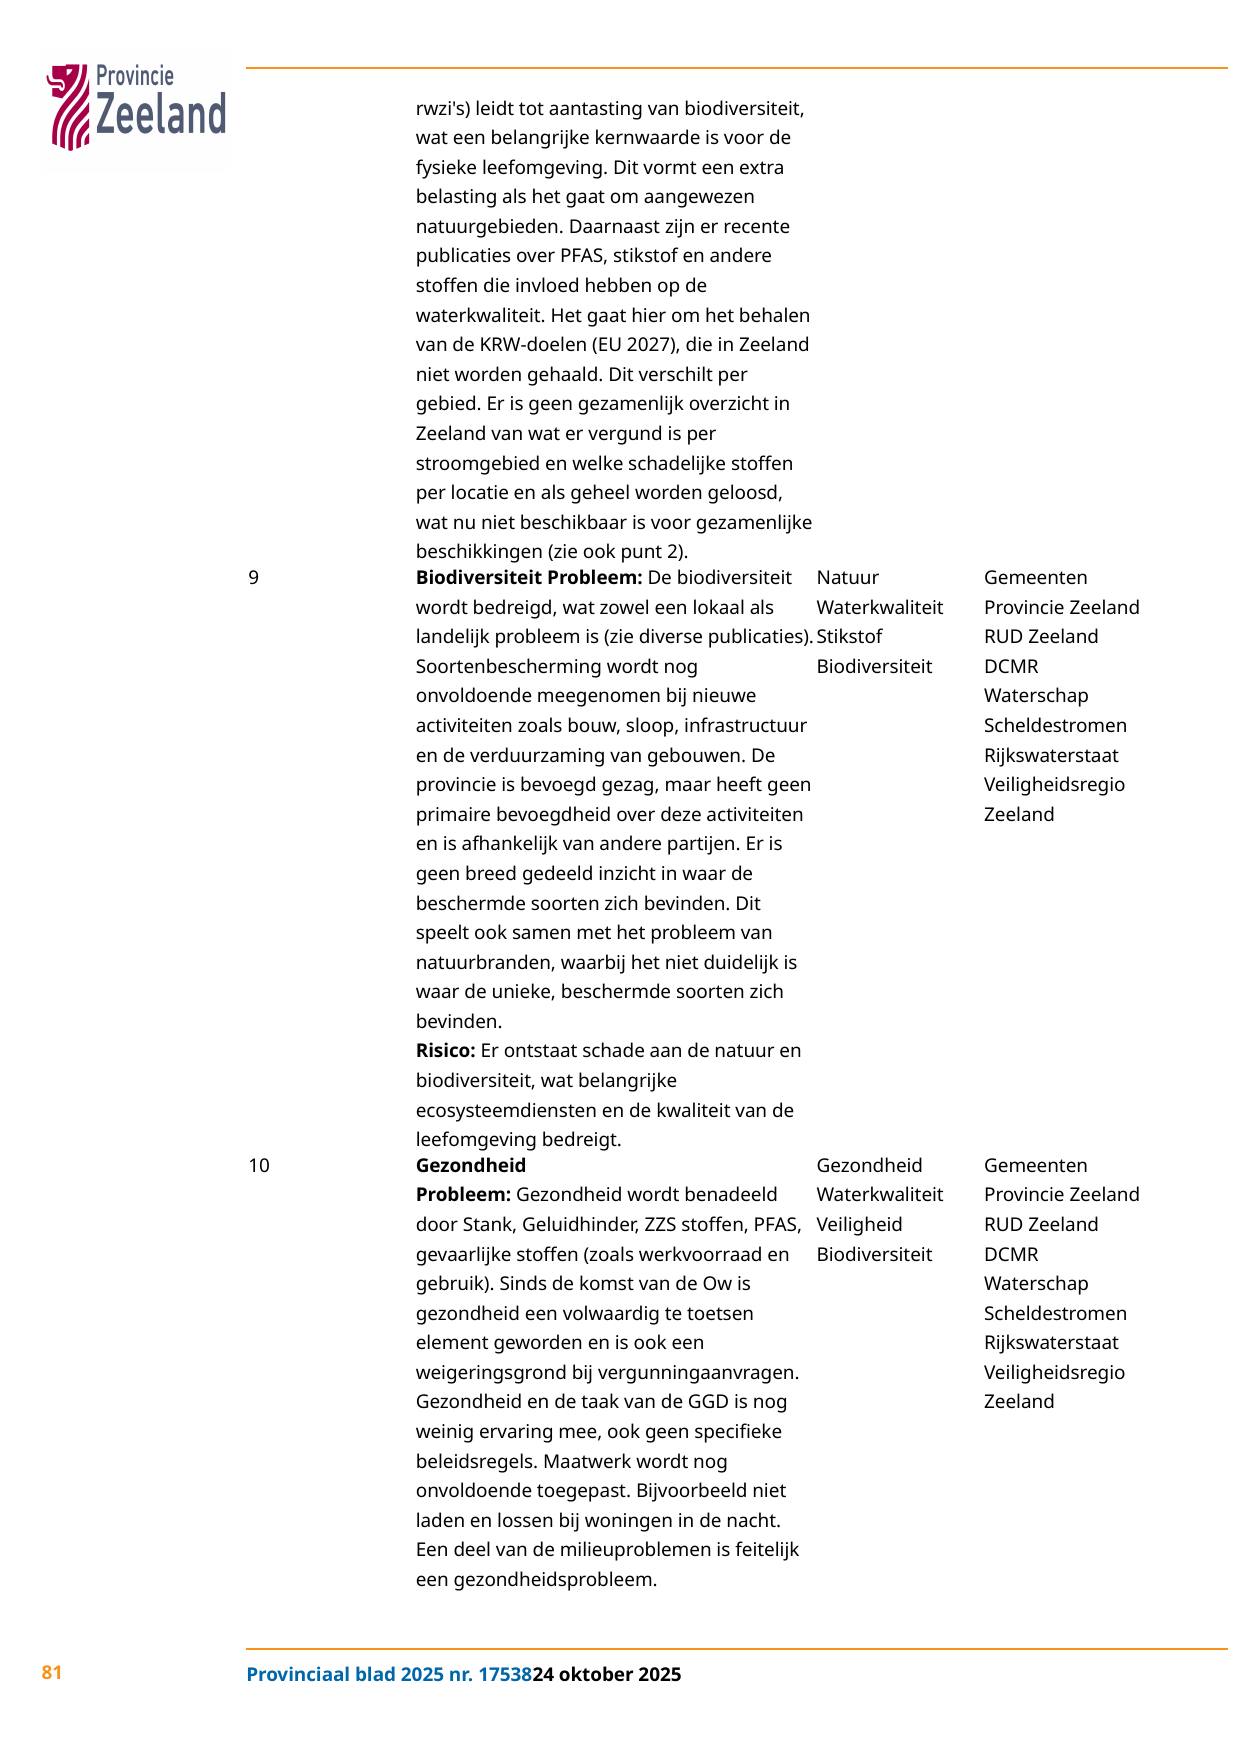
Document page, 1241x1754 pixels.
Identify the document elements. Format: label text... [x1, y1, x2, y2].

picture [41, 47, 231, 172]
table_cell Gezondheid Waterkwaliteit Veiligheid Biodiversiteit [816, 1152, 984, 1592]
table_cell Gemeenten Provincie Zeeland RUD Zeeland DCMR Waterschap Scheldestromen Rijkswaterstaat Veiligheidsregio Zeeland [984, 1152, 1152, 1592]
table_cell [816, 95, 984, 564]
table_cell Biodiversiteit Probleem: De biodiversiteit wordt bedreigd, wat zowel een lokaal als landelijk probleem is (zie diverse publicaties). Soortenbescherming wordt nog onvoldoende meegenomen bij nieuwe activiteiten zoals bouw, sloop, infrastructuur en de verduurzaming van gebouwen. De provincie is bevoegd gezag, maar heeft geen primaire bevoegdheid over deze activiteiten en is afhankelijk van andere partijen. Er is geen breed gedeeld inzicht in waar de beschermde soorten zich bevinden. Dit speelt ook samen met het probleem van natuurbranden, waarbij het niet duidelijk is waar de unieke, beschermde soorten zich bevinden. Risico: Er ontstaat schade aan de natuur en biodiversiteit, wat belangrijke ecosysteemdiensten en de kwaliteit van de leefomgeving bedreigt. [416, 564, 816, 1152]
table_cell [984, 95, 1152, 564]
table_cell 9 [248, 564, 416, 1152]
table_cell Natuur Waterkwaliteit Stikstof Biodiversiteit [816, 564, 984, 1152]
table_cell Gezondheid Probleem: Gezondheid wordt benadeeld door Stank, Geluidhinder, ZZS stoffen, PFAS, gevaarlijke stoffen (zoals werkvoorraad en gebruik). Sinds de komst van de Ow is gezondheid een volwaardig te toetsen element geworden en is ook een weigeringsgrond bij vergunningaanvragen. Gezondheid en de taak van de GGD is nog weinig ervaring mee, ook geen specifieke beleidsregels. Maatwerk wordt nog onvoldoende toegepast. Bijvoorbeeld niet laden en lossen bij woningen in de nacht. Een deel van de milieuproblemen is feitelijk een gezondheidsprobleem. [416, 1152, 816, 1592]
table_cell 10 [248, 1152, 416, 1592]
table_cell [248, 95, 416, 564]
table_cell rwzi's) leidt tot aantasting van biodiversiteit, wat een belangrijke kernwaarde is voor de fysieke leefomgeving. Dit vormt een extra belasting als het gaat om aangewezen natuurgebieden. Daarnaast zijn er recente publicaties over PFAS, stikstof en andere stoffen die invloed hebben op de waterkwaliteit. Het gaat hier om het behalen van de KRW-doelen (EU 2027), die in Zeeland niet worden gehaald. Dit verschilt per gebied. Er is geen gezamenlijk overzicht in Zeeland van wat er vergund is per stroomgebied en welke schadelijke stoffen per locatie en als geheel worden geloosd, wat nu niet beschikbaar is voor gezamenlijke beschikkingen (zie ook punt 2). [416, 95, 816, 564]
table_cell Gemeenten Provincie Zeeland RUD Zeeland DCMR Waterschap Scheldestromen Rijkswaterstaat Veiligheidsregio Zeeland [984, 564, 1152, 1152]
